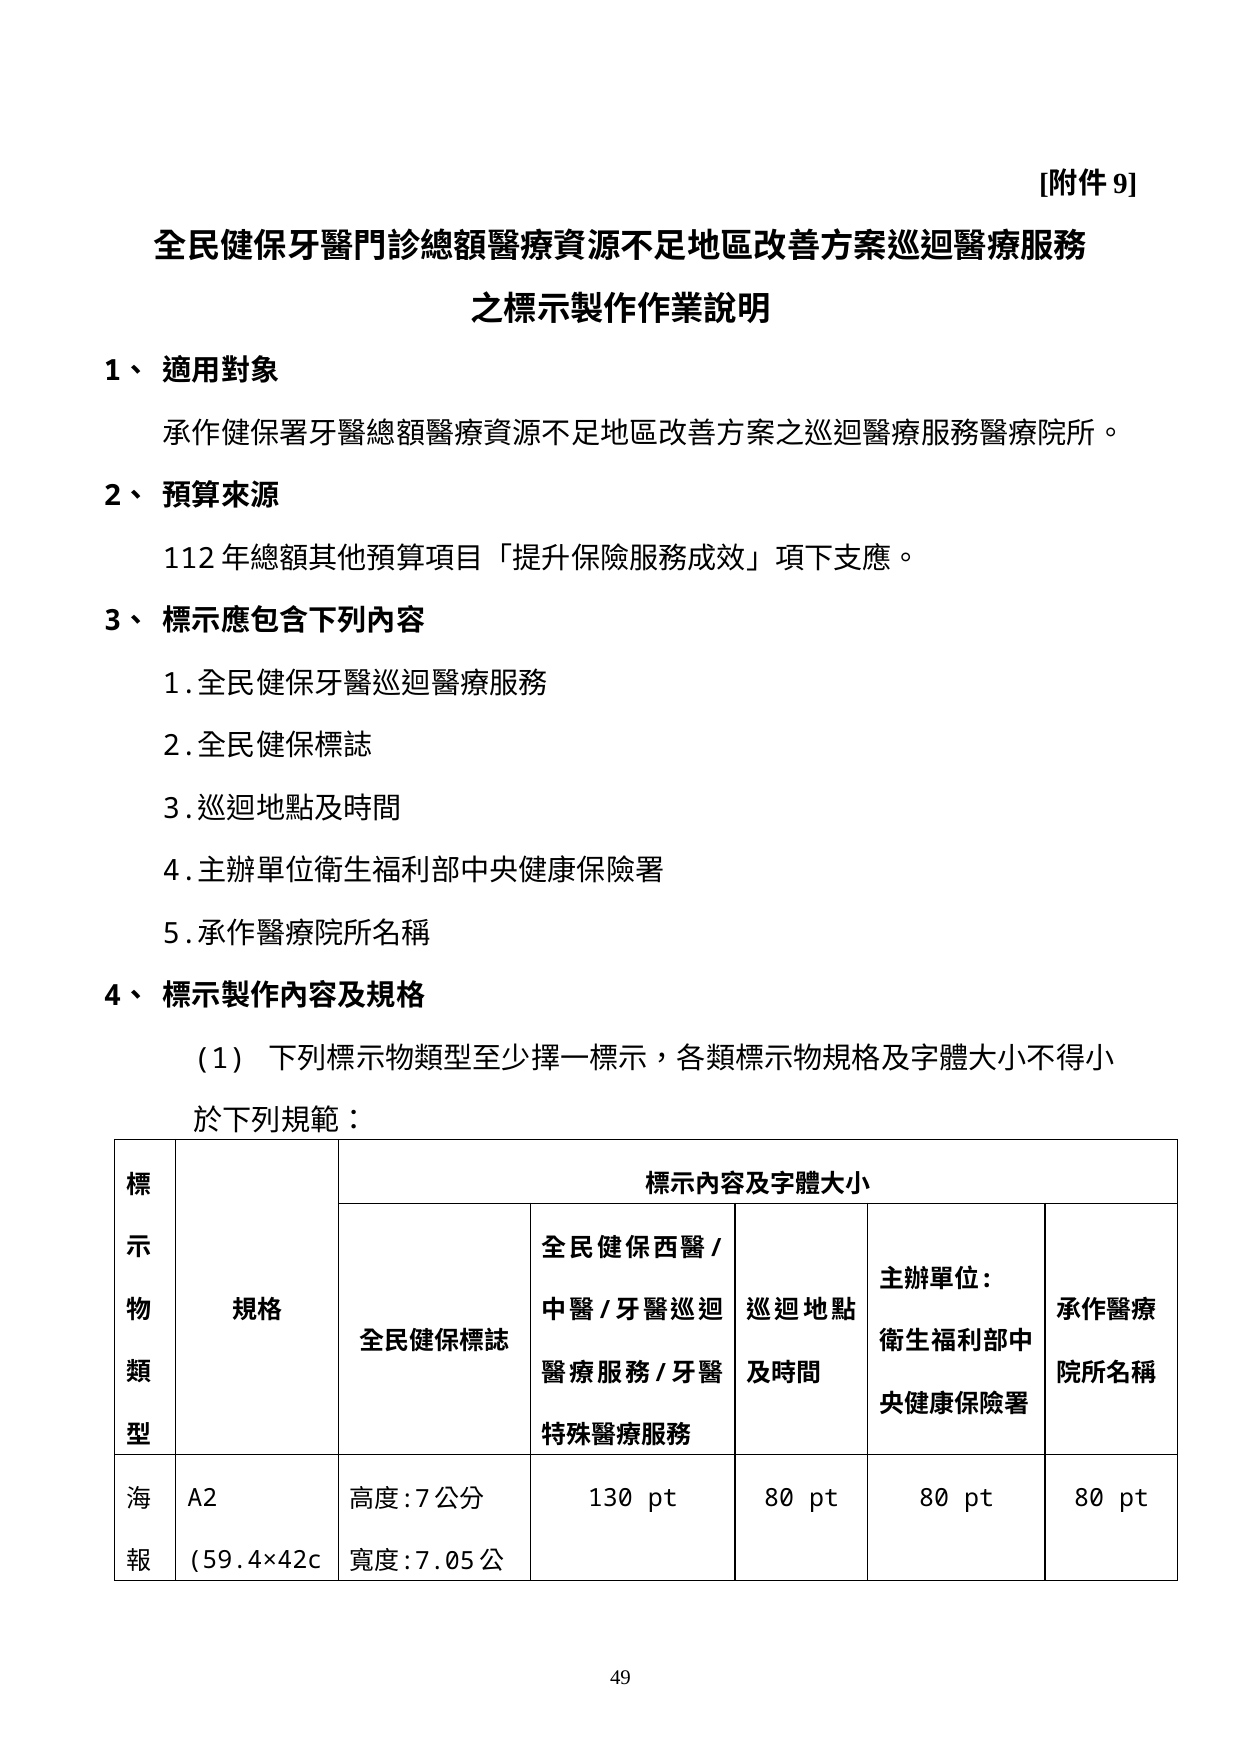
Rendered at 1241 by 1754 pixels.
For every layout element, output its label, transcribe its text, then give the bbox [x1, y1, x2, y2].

text 2.全民健保標誌 [162, 701, 1137, 764]
list 下列標示物類型至少擇一標示，各類標示物規格及字體大小不得小於下列規範： [193, 1014, 1137, 1139]
list 標示應包含下列內容 [103, 576, 1137, 639]
text 3.巡迴地點及時間 [162, 764, 1137, 826]
text 112年總額其他預算項目「提升保險服務成效」項下支應。 [162, 514, 1137, 576]
text [附件9] [103, 139, 1137, 201]
text 之標示製作作業說明 [103, 264, 1137, 326]
text 5.承作醫療院所名稱 [162, 889, 1137, 951]
table_cell A2 (59.4×42c [176, 1455, 338, 1579]
table_header 標示物類型 [115, 1140, 175, 1453]
table_cell 130 pt [531, 1455, 734, 1579]
table_cell 承作醫療 院所名稱 [1046, 1204, 1177, 1453]
list 適用對象 [103, 326, 1137, 389]
table_header 規格 [176, 1140, 338, 1453]
table_cell 主辦單位: 衛生福利部中央健康保險署 [868, 1204, 1044, 1453]
table_cell 高度:7公分 寬度:7.05公 [339, 1455, 530, 1579]
table_cell 80 pt [868, 1455, 1044, 1579]
list 預算來源 [103, 451, 1137, 514]
table_cell 80 pt [736, 1455, 867, 1579]
text 1.全民健保牙醫巡迴醫療服務 [162, 639, 1137, 701]
table_cell 全民健保西醫/中醫/牙醫巡迴醫療服務/牙醫特殊醫療服務 [531, 1204, 734, 1453]
table_cell 巡迴地點及時間 [736, 1204, 867, 1453]
table_cell 80 pt [1046, 1455, 1177, 1579]
text 全民健保牙醫門診總額醫療資源不足地區改善方案巡迴醫療服務 [103, 201, 1137, 264]
text 承作健保署牙醫總額醫療資源不足地區改善方案之巡迴醫療服務醫療院所。 [162, 389, 1137, 451]
table_cell 全民健保標誌 [339, 1204, 530, 1453]
table_cell 海報 [115, 1455, 175, 1579]
text 4.主辦單位衛生福利部中央健康保險署 [162, 826, 1137, 889]
list 標示製作內容及規格 [103, 951, 1137, 1014]
table_header 標示內容及字體大小 [339, 1140, 1177, 1202]
